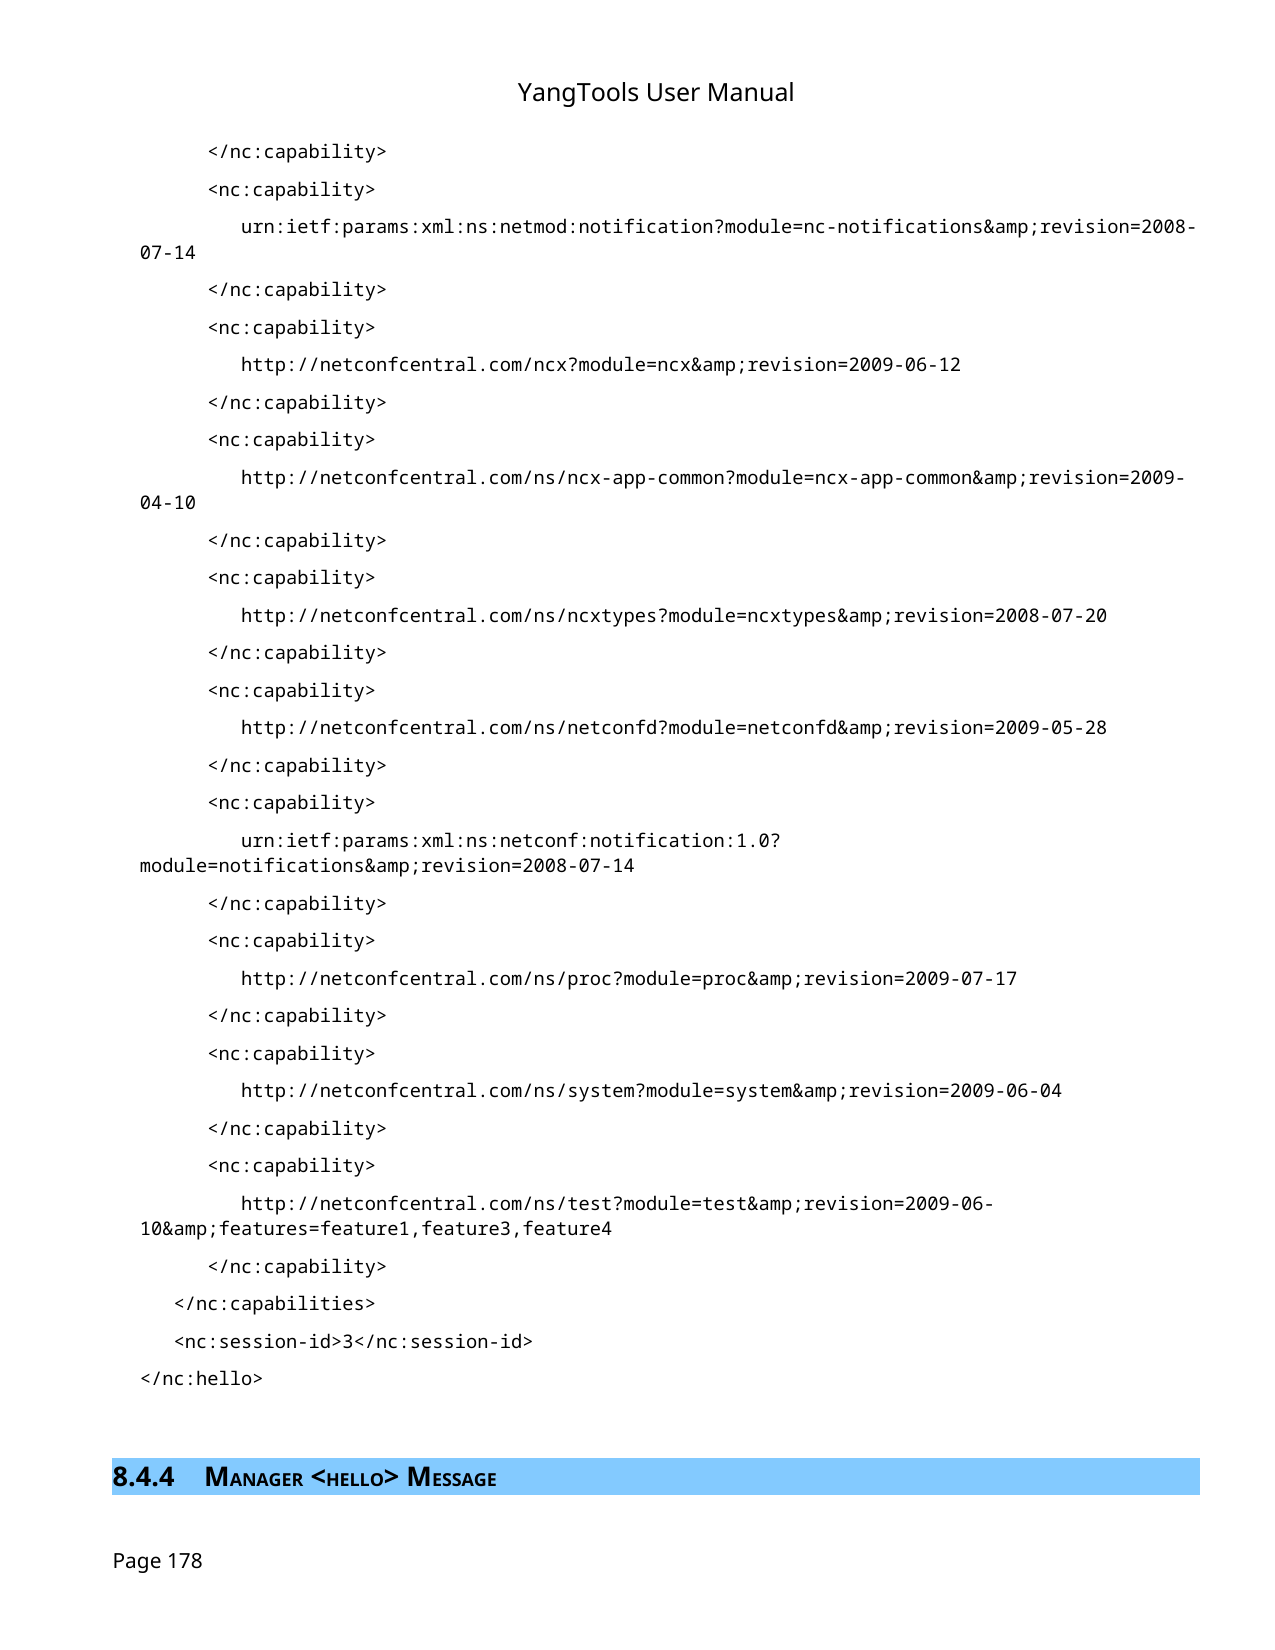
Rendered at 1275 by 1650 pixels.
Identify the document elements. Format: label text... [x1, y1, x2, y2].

text urn:ietf:params:xml:ns:netmod:notification?module=nc-notifications&amp;revision=2008-07-14 [139, 213, 1200, 264]
subtitle Manager <hello> Message [112, 1458, 1200, 1495]
text </nc:capability> [139, 752, 1200, 778]
text <nc:capability> [139, 789, 1200, 815]
text http://netconfcentral.com/ns/proc?module=proc&amp;revision=2009-07-17 [139, 965, 1200, 991]
text <nc:capability> [139, 314, 1200, 339]
text </nc:capability> [139, 890, 1200, 916]
text http://netconfcentral.com/ns/system?module=system&amp;revision=2009-06-04 [139, 1078, 1200, 1103]
text </nc:capability> [139, 527, 1200, 553]
text <nc:capability> [139, 564, 1200, 590]
text <nc:capability> [139, 427, 1200, 452]
text urn:ietf:params:xml:ns:netconf:notification:1.0?module=notifications&amp;revision=2008-07-14 [139, 827, 1200, 878]
text <nc:session-id>3</nc:session-id> [139, 1328, 1200, 1354]
text <nc:capability> [139, 1040, 1200, 1066]
text http://netconfcentral.com/ns/ncx-app-common?module=ncx-app-common&amp;revision=2009-04-10 [139, 464, 1200, 515]
text </nc:capability> [139, 277, 1200, 302]
text http://netconfcentral.com/ns/test?module=test&amp;revision=2009-06-10&amp;features=feature1,feature3,feature4 [139, 1190, 1200, 1241]
text <nc:capability> [139, 677, 1200, 703]
text http://netconfcentral.com/ns/netconfd?module=netconfd&amp;revision=2009-05-28 [139, 714, 1200, 740]
text http://netconfcentral.com/ns/ncxtypes?module=ncxtypes&amp;revision=2008-07-20 [139, 602, 1200, 628]
text </nc:capability> [139, 1003, 1200, 1028]
text http://netconfcentral.com/ncx?module=ncx&amp;revision=2009-06-12 [139, 352, 1200, 377]
text <nc:capability> [139, 1153, 1200, 1178]
text </nc:capability> [139, 639, 1200, 665]
text </nc:capability> [139, 1253, 1200, 1279]
text </nc:capabilities> [139, 1291, 1200, 1316]
text </nc:hello> [139, 1366, 1200, 1391]
text <nc:capability> [139, 176, 1200, 202]
text </nc:capability> [139, 389, 1200, 414]
text <nc:capability> [139, 928, 1200, 953]
text </nc:capability> [139, 138, 1200, 164]
text </nc:capability> [139, 1115, 1200, 1141]
